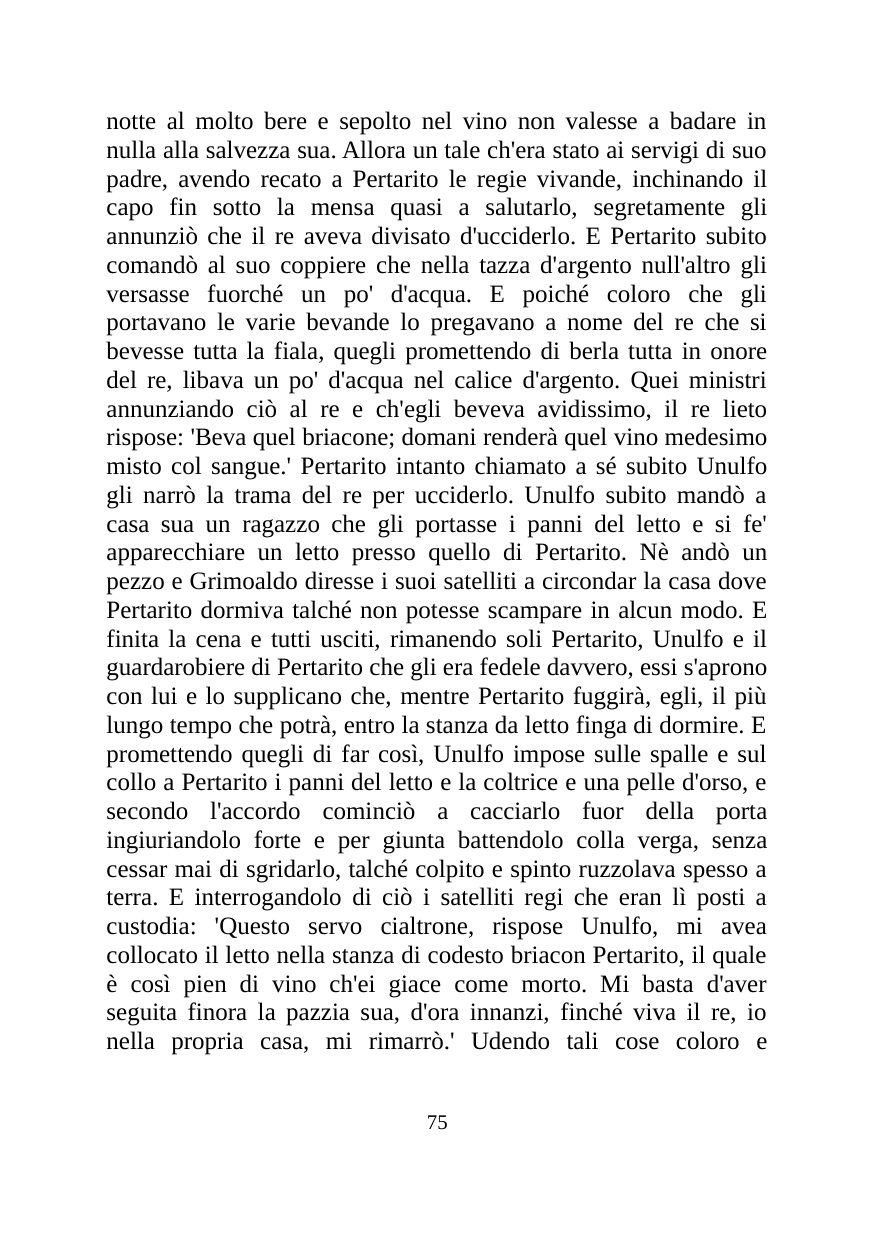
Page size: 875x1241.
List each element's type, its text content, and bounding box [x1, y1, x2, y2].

text notte al molto bere e sepolto nel vino non valesse a badare in nulla alla salvezza sua. Allora un tale ch'era stato ai servigi di suo padre, avendo recato a Pertarito le regie vivande, inchinando il capo fin sotto la mensa quasi a salutarlo, segretamente gli annunziò che il re aveva divisato d'ucciderlo. E Pertarito subito comandò al suo coppiere che nella tazza d'argento null'altro gli versasse fuorché un po' d'acqua. E poiché coloro che gli portavano le varie bevande lo pregavano a nome del re che si bevesse tutta la fiala, quegli promettendo di berla tutta in onore del re, libava un po' d'acqua nel calice d'argento. Quei ministri annunziando ciò al re e ch'egli beveva avidissimo, il re lieto rispose: 'Beva quel briacone; domani renderà quel vino medesimo misto col sangue.' Pertarito intanto chiamato a sé subito Unulfo gli narrò la trama del re per ucciderlo. Unulfo subito mandò a casa sua un ragazzo che gli portasse i panni del letto e si fe' apparecchiare un letto presso quello di Pertarito. Nè andò un pezzo e Grimoaldo diresse i suoi satelliti a circondar la casa dove Pertarito dormiva talché non potesse scampare in alcun modo. E finita la cena e tutti usciti, rimanendo soli Pertarito, Unulfo e il guardarobiere di Pertarito che gli era fedele davvero, essi s'aprono con lui e lo supplicano che, mentre Pertarito fuggirà, egli, il più lungo tempo che potrà, entro la stanza da letto finga di dormire. E promettendo quegli di far così, Unulfo impose sulle spalle e sul collo a Pertarito i panni del letto e la coltrice e una pelle d'orso, e secondo l'accordo cominciò a cacciarlo fuor della porta ingiuriandolo forte e per giunta battendolo colla verga, senza cessar mai di sgridarlo, talché colpito e spinto ruzzolava spesso a terra. E interrogandolo di ciò i satelliti regi che eran lì posti a custodia: 'Questo servo cialtrone, rispose Unulfo, mi avea collocato il letto nella stanza di codesto briacon Pertarito, il quale è così pien di vino ch'ei giace come morto. Mi basta d'aver seguita finora la pazzia sua, d'ora innanzi, finché viva il re, io nella propria casa, mi rimarrò.' Udendo tali cose coloro e [106, 106, 768, 1055]
